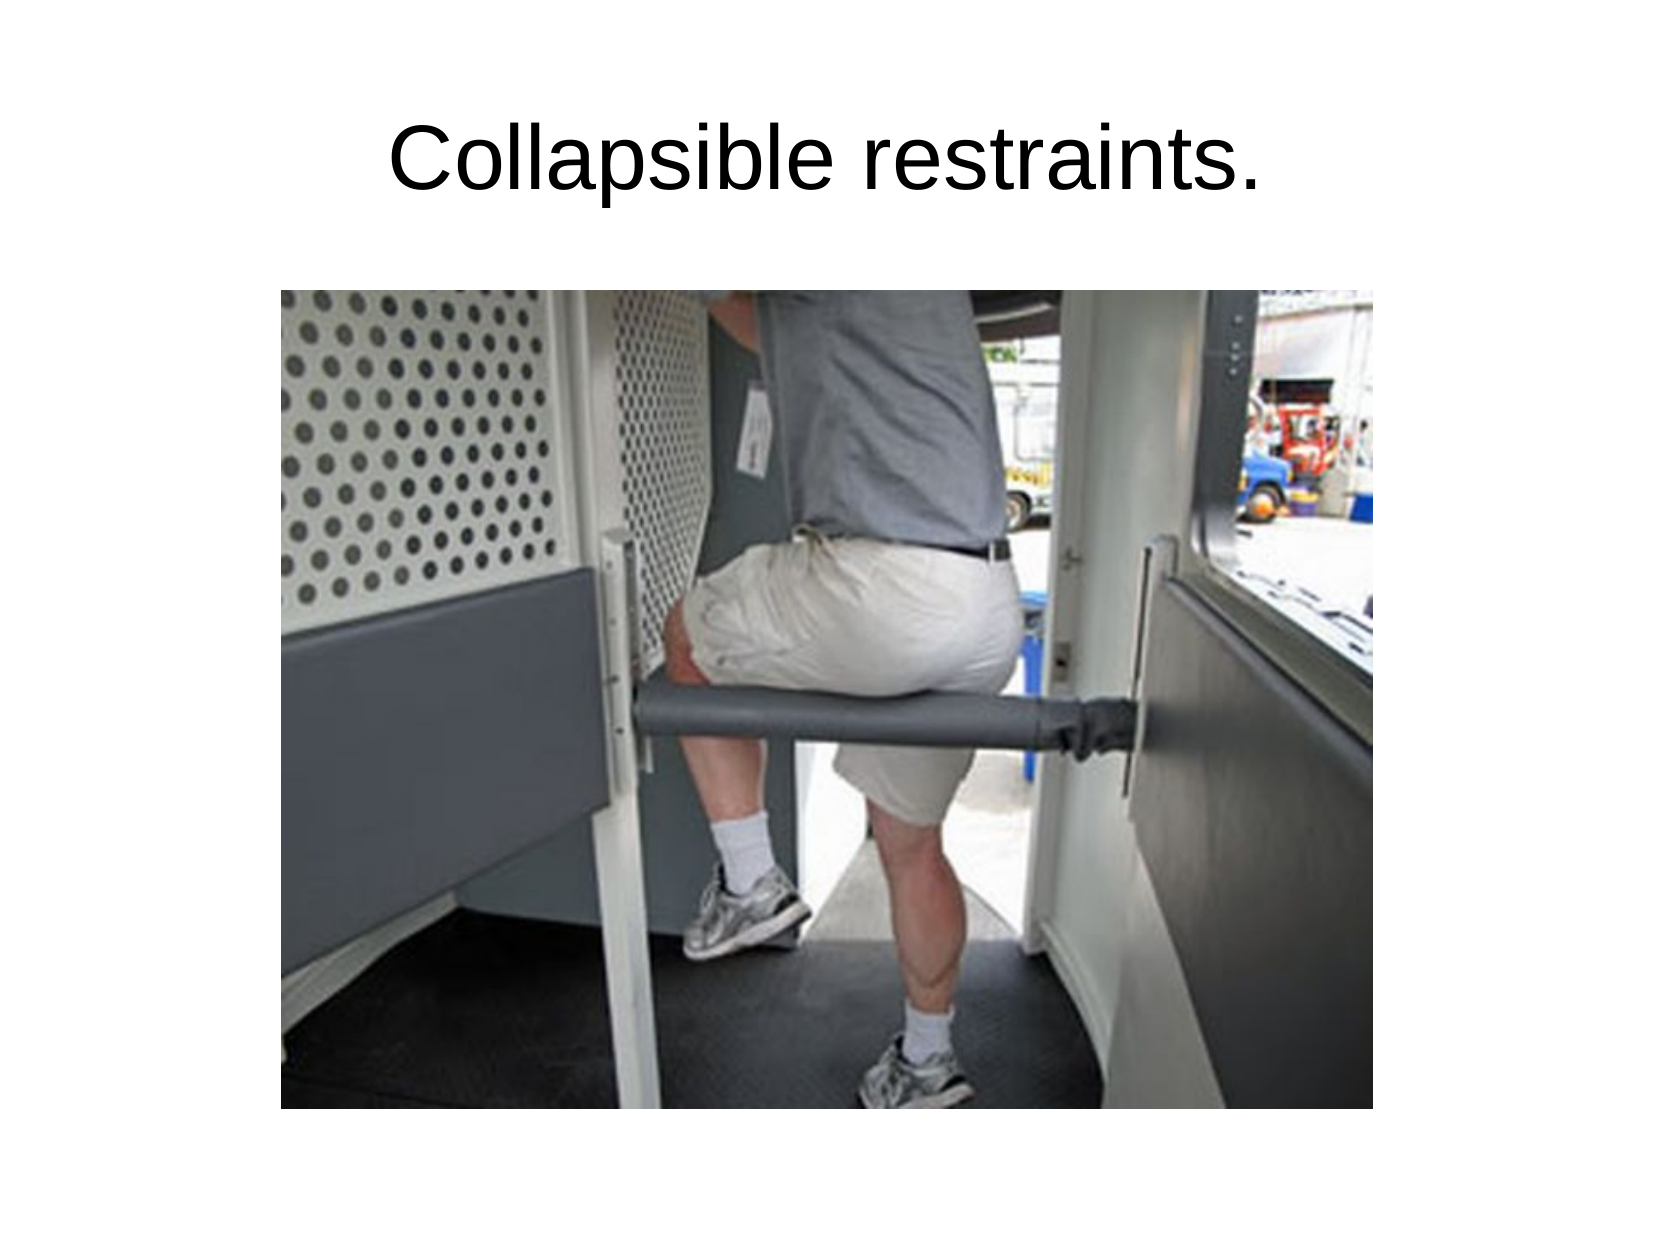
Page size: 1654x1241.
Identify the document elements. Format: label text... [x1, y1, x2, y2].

picture [281, 290, 1373, 1109]
title Collapsible restraints. [82, 49, 1571, 257]
